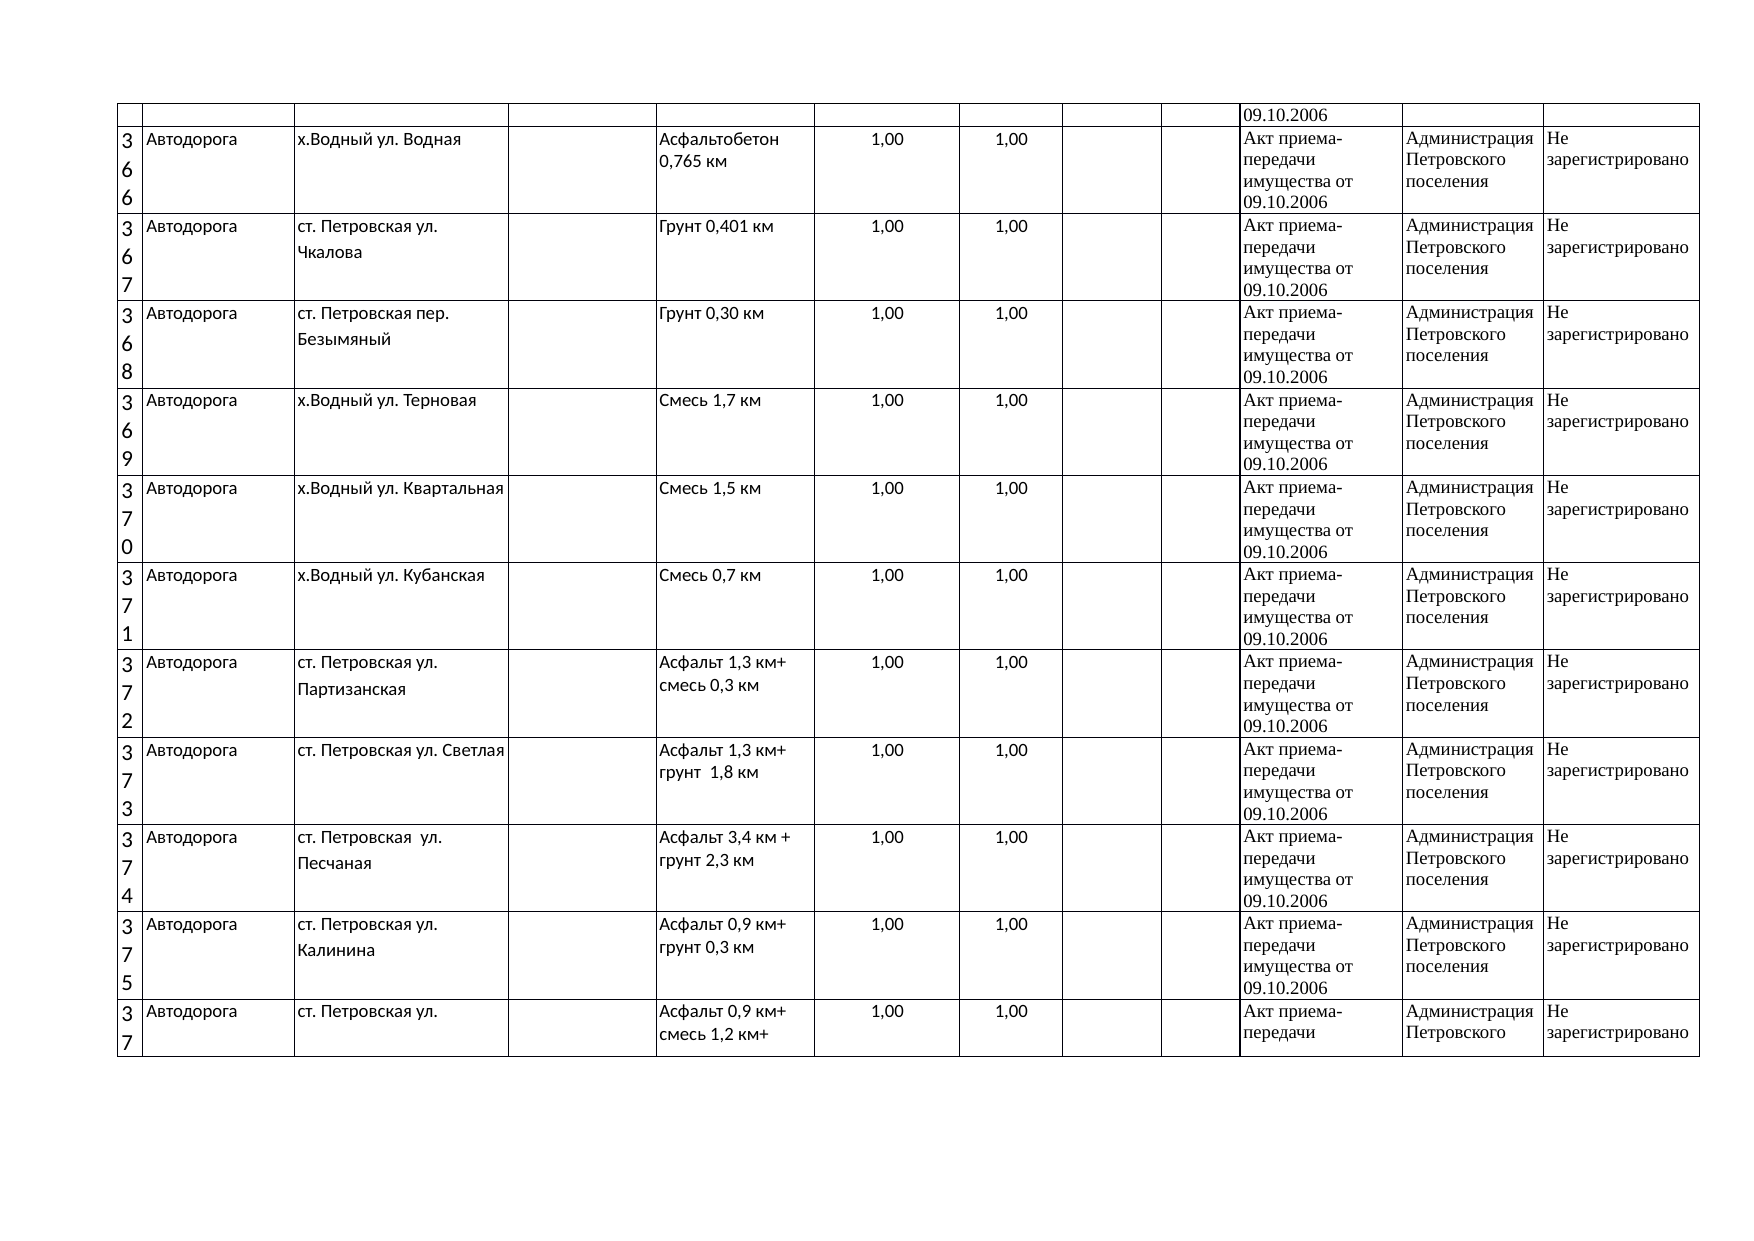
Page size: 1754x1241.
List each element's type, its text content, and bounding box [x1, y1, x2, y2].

table_cell Смесь 1,7 км [657, 389, 814, 475]
table_cell Акт приема-передачи имущества от 09.10.2006 [1241, 127, 1402, 213]
table_cell [1162, 214, 1239, 300]
table_cell 1,00 [960, 127, 1062, 213]
table_cell [1403, 104, 1543, 126]
table_cell 37 [118, 1000, 142, 1056]
table_cell Акт приема-передачи [1241, 1000, 1402, 1056]
table_cell [143, 104, 294, 126]
table_cell 1,00 [815, 825, 959, 911]
table_cell 1,00 [960, 912, 1062, 998]
table_cell 375 [118, 912, 142, 998]
table_cell 1,00 [815, 912, 959, 998]
table_cell 372 [118, 650, 142, 737]
table_cell 366 [118, 127, 142, 213]
table_cell [1544, 104, 1699, 126]
table_cell Акт приема-передачи имущества от 09.10.2006 [1241, 738, 1402, 824]
table_cell [1162, 1000, 1239, 1056]
table_cell Автодорога [143, 738, 294, 824]
table_cell 1,00 [815, 1000, 959, 1056]
table_cell 1,00 [960, 214, 1062, 300]
table_cell Акт приема-передачи имущества от 09.10.2006 [1241, 476, 1402, 562]
table_cell 367 [118, 214, 142, 300]
table_cell [1162, 476, 1239, 562]
table_cell Асфальт 1,3 км+ смесь 0,3 км [657, 650, 814, 737]
table_cell Администрация Петровского поселения [1403, 389, 1543, 475]
table_cell Автодорога [143, 301, 294, 387]
table_cell [1063, 563, 1161, 649]
table_cell 1,00 [815, 563, 959, 649]
table_cell [1063, 912, 1161, 998]
table_cell Администрация Петровского поселения [1403, 127, 1543, 213]
table_cell [1063, 476, 1161, 562]
table_cell Грунт 0,401 км [657, 214, 814, 300]
table_cell Не зарегистрировано [1544, 389, 1699, 475]
table_cell [1162, 825, 1239, 911]
table_cell 1,00 [815, 738, 959, 824]
table_cell Администрация Петровского [1403, 1000, 1543, 1056]
table_cell Асфальтобетон 0,765 км [657, 127, 814, 213]
table_cell Смесь 0,7 км [657, 563, 814, 649]
table_cell Не зарегистрировано [1544, 825, 1699, 911]
table_cell [1063, 389, 1161, 475]
table_cell Смесь 1,5 км [657, 476, 814, 562]
table_cell Администрация Петровского поселения [1403, 650, 1543, 737]
table_cell х.Водный ул. Квартальная [295, 476, 508, 562]
table_cell [1063, 738, 1161, 824]
table_cell Акт приема-передачи имущества от 09.10.2006 [1241, 389, 1402, 475]
table_cell [118, 104, 142, 126]
table_cell ст. Петровская ул. Калинина [295, 912, 508, 998]
table_cell ст. Петровская ул. Партизанская [295, 650, 508, 737]
table_cell 1,00 [815, 301, 959, 387]
table_cell Грунт 0,30 км [657, 301, 814, 387]
table_cell [509, 214, 656, 300]
table_cell 373 [118, 738, 142, 824]
table_cell [657, 104, 814, 126]
table_cell [1063, 214, 1161, 300]
table_cell ст. Петровская ул. [295, 1000, 508, 1056]
table_cell 1,00 [815, 476, 959, 562]
table_cell Автодорога [143, 650, 294, 737]
table_cell [1162, 650, 1239, 737]
table_cell Администрация Петровского поселения [1403, 738, 1543, 824]
table_cell [1162, 738, 1239, 824]
table_cell [1063, 127, 1161, 213]
table_cell [509, 1000, 656, 1056]
table_cell Не зарегистрировано [1544, 214, 1699, 300]
table_cell 1,00 [960, 825, 1062, 911]
table_cell [815, 104, 959, 126]
table_cell Автодорога [143, 825, 294, 911]
table_cell Акт приема-передачи имущества от 09.10.2006 [1241, 912, 1402, 998]
table_cell [509, 912, 656, 998]
table_cell Администрация Петровского поселения [1403, 214, 1543, 300]
table_cell [1063, 104, 1161, 126]
table_cell Не зарегистрировано [1544, 476, 1699, 562]
table_cell 09.10.2006 [1241, 104, 1402, 126]
table_cell Асфальт 1,3 км+ грунт 1,8 км [657, 738, 814, 824]
table_cell 1,00 [960, 650, 1062, 737]
table_cell Асфальт 0,9 км+ смесь 1,2 км+ [657, 1000, 814, 1056]
table_cell х.Водный ул. Терновая [295, 389, 508, 475]
table_cell 1,00 [960, 738, 1062, 824]
table_cell [509, 563, 656, 649]
table_cell Акт приема-передачи имущества от 09.10.2006 [1241, 563, 1402, 649]
table_cell Не зарегистрировано [1544, 563, 1699, 649]
table_cell [1063, 301, 1161, 387]
table_cell 1,00 [960, 563, 1062, 649]
table_cell ст. Петровская пер. Безымяный [295, 301, 508, 387]
table_cell Автодорога [143, 476, 294, 562]
table_cell [509, 738, 656, 824]
table_cell [295, 104, 508, 126]
table_cell [1162, 301, 1239, 387]
table_cell 1,00 [960, 301, 1062, 387]
table_cell 1,00 [815, 214, 959, 300]
table_cell [509, 825, 656, 911]
table_cell [960, 104, 1062, 126]
table_cell Акт приема-передачи имущества от 09.10.2006 [1241, 214, 1402, 300]
table_cell 1,00 [960, 389, 1062, 475]
table_cell ст. Петровская ул. Светлая [295, 738, 508, 824]
table_cell Автодорога [143, 214, 294, 300]
table_cell [1162, 912, 1239, 998]
table_cell Администрация Петровского поселения [1403, 912, 1543, 998]
table_cell [1063, 825, 1161, 911]
table_cell Акт приема-передачи имущества от 09.10.2006 [1241, 825, 1402, 911]
table_cell ст. Петровская ул. Чкалова [295, 214, 508, 300]
table_cell 1,00 [960, 1000, 1062, 1056]
table_cell Не зарегистрировано [1544, 127, 1699, 213]
table_cell Не зарегистрировано [1544, 1000, 1699, 1056]
table_cell Не зарегистрировано [1544, 738, 1699, 824]
table_cell Асфальт 3,4 км + грунт 2,3 км [657, 825, 814, 911]
table_cell [509, 650, 656, 737]
table_cell Не зарегистрировано [1544, 301, 1699, 387]
table_cell 371 [118, 563, 142, 649]
table_cell [509, 104, 656, 126]
table_cell Администрация Петровского поселения [1403, 563, 1543, 649]
table_cell Не зарегистрировано [1544, 650, 1699, 737]
table_cell Автодорога [143, 563, 294, 649]
table_cell х.Водный ул. Кубанская [295, 563, 508, 649]
table_cell Автодорога [143, 912, 294, 998]
table_cell 1,00 [815, 650, 959, 737]
table_cell [1162, 563, 1239, 649]
table_cell [1063, 650, 1161, 737]
table_cell Акт приема-передачи имущества от 09.10.2006 [1241, 650, 1402, 737]
table_cell [509, 301, 656, 387]
table_cell 369 [118, 389, 142, 475]
table_cell [509, 389, 656, 475]
table_cell Администрация Петровского поселения [1403, 301, 1543, 387]
table_cell 374 [118, 825, 142, 911]
table_cell Асфальт 0,9 км+ грунт 0,3 км [657, 912, 814, 998]
table_cell [1162, 127, 1239, 213]
table_cell 368 [118, 301, 142, 387]
table_cell [509, 127, 656, 213]
table_cell Автодорога [143, 1000, 294, 1056]
table_cell Не зарегистрировано [1544, 912, 1699, 998]
table_cell 1,00 [960, 476, 1062, 562]
table_cell [1063, 1000, 1161, 1056]
table_cell [1162, 389, 1239, 475]
table_cell Автодорога [143, 389, 294, 475]
table_cell [509, 476, 656, 562]
table_cell [1162, 104, 1239, 126]
table_cell 1,00 [815, 127, 959, 213]
table_cell х.Водный ул. Водная [295, 127, 508, 213]
table_cell 370 [118, 476, 142, 562]
table_cell ст. Петровская ул. Песчаная [295, 825, 508, 911]
table_cell 1,00 [815, 389, 959, 475]
table_cell Автодорога [143, 127, 294, 213]
table_cell Администрация Петровского поселения [1403, 825, 1543, 911]
table_cell Администрация Петровского поселения [1403, 476, 1543, 562]
table_cell Акт приема-передачи имущества от 09.10.2006 [1241, 301, 1402, 387]
